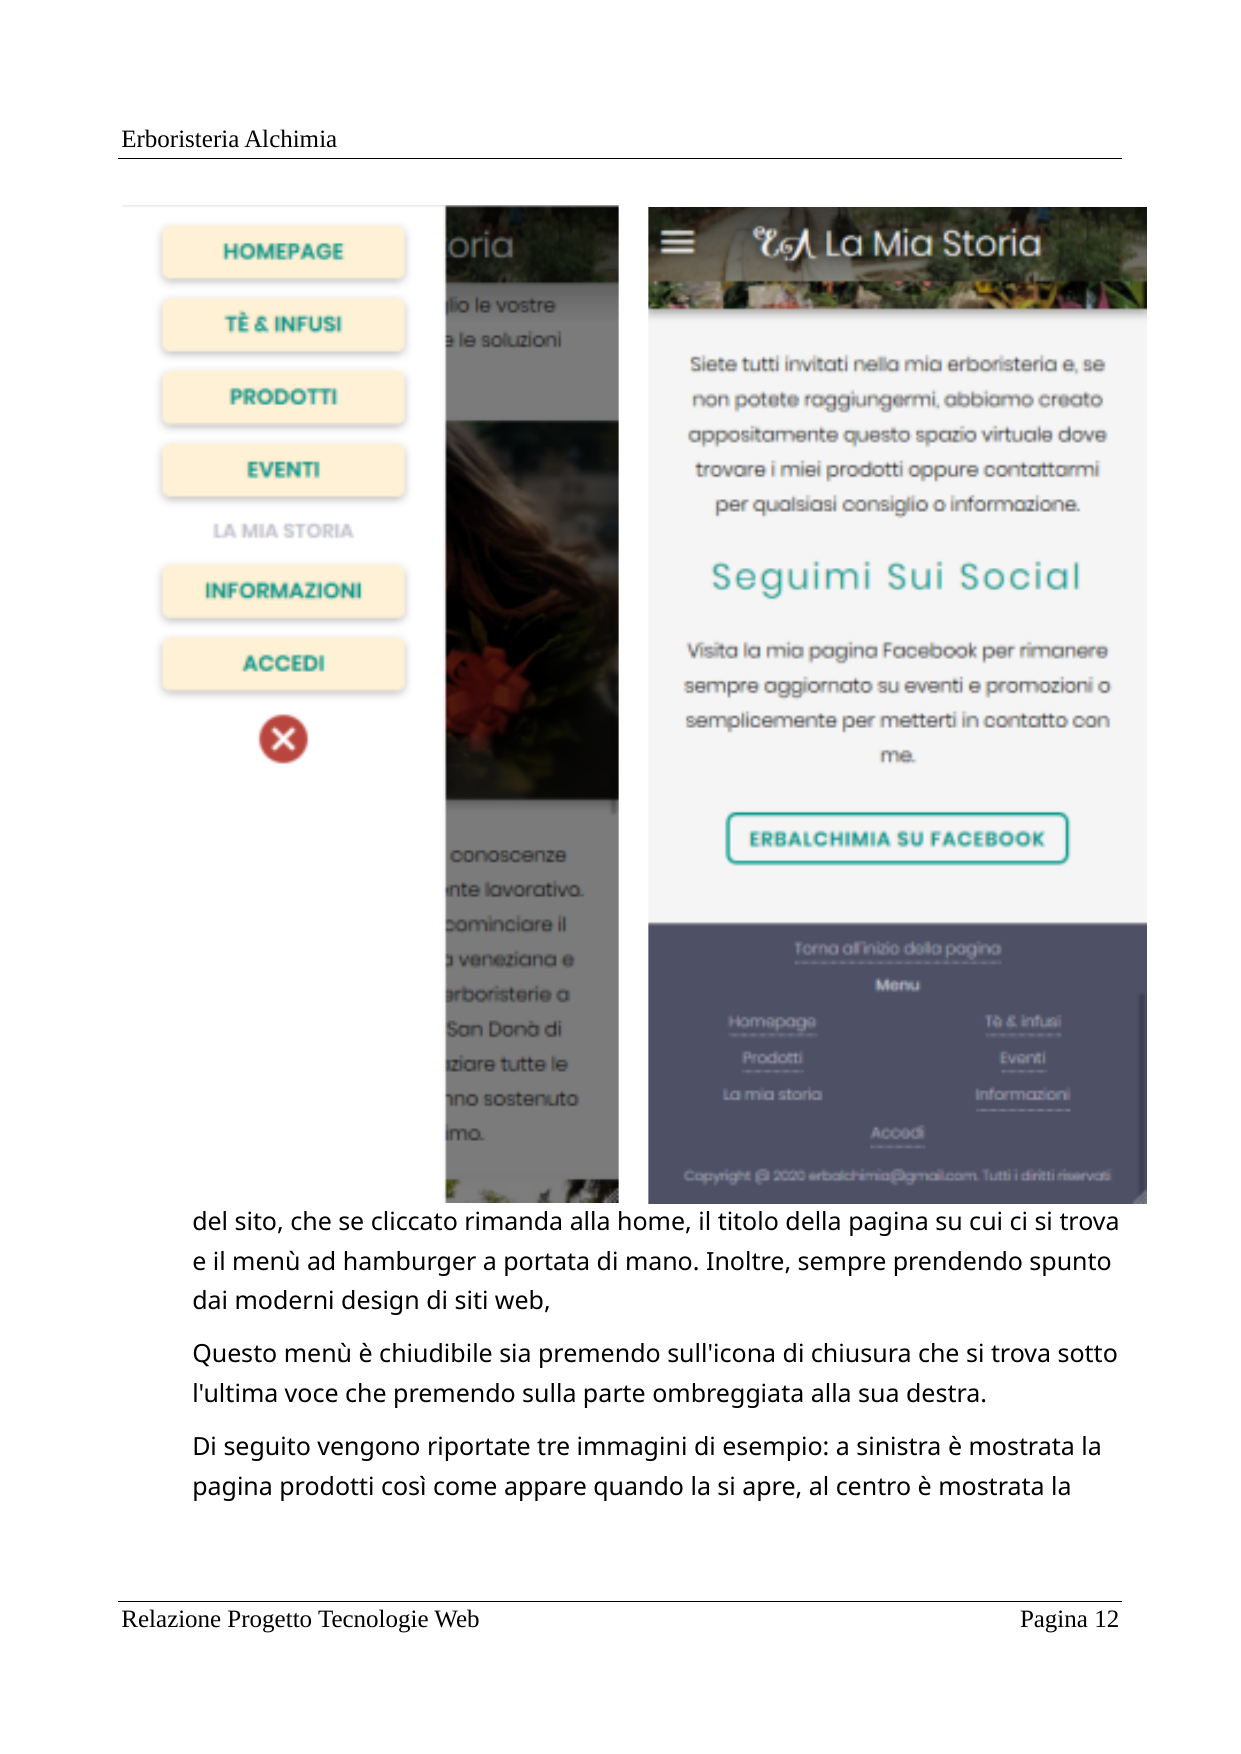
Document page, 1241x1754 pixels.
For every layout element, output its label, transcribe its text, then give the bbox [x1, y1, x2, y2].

picture [648, 207, 1147, 1204]
text Questo menù è chiudibile sia premendo sull'icona di chiusura che si trova sotto l'ultima voce che premendo sulla parte ombreggiata alla sua destra. [192, 1336, 1122, 1409]
text del sito, che se cliccato rimanda alla home, il titolo della pagina su cui ci si trova e il menù ad hamburger a portata di mano. Inoltre, sempre prendendo spunto dai moderni design di siti web, [192, 188, 1122, 1316]
text Di seguito vengono riportate tre immagini di esempio: a sinistra è mostrata la pagina prodotti così come appare quando la si apre, al centro è mostrata la [192, 1429, 1122, 1502]
picture [122, 205, 619, 1203]
